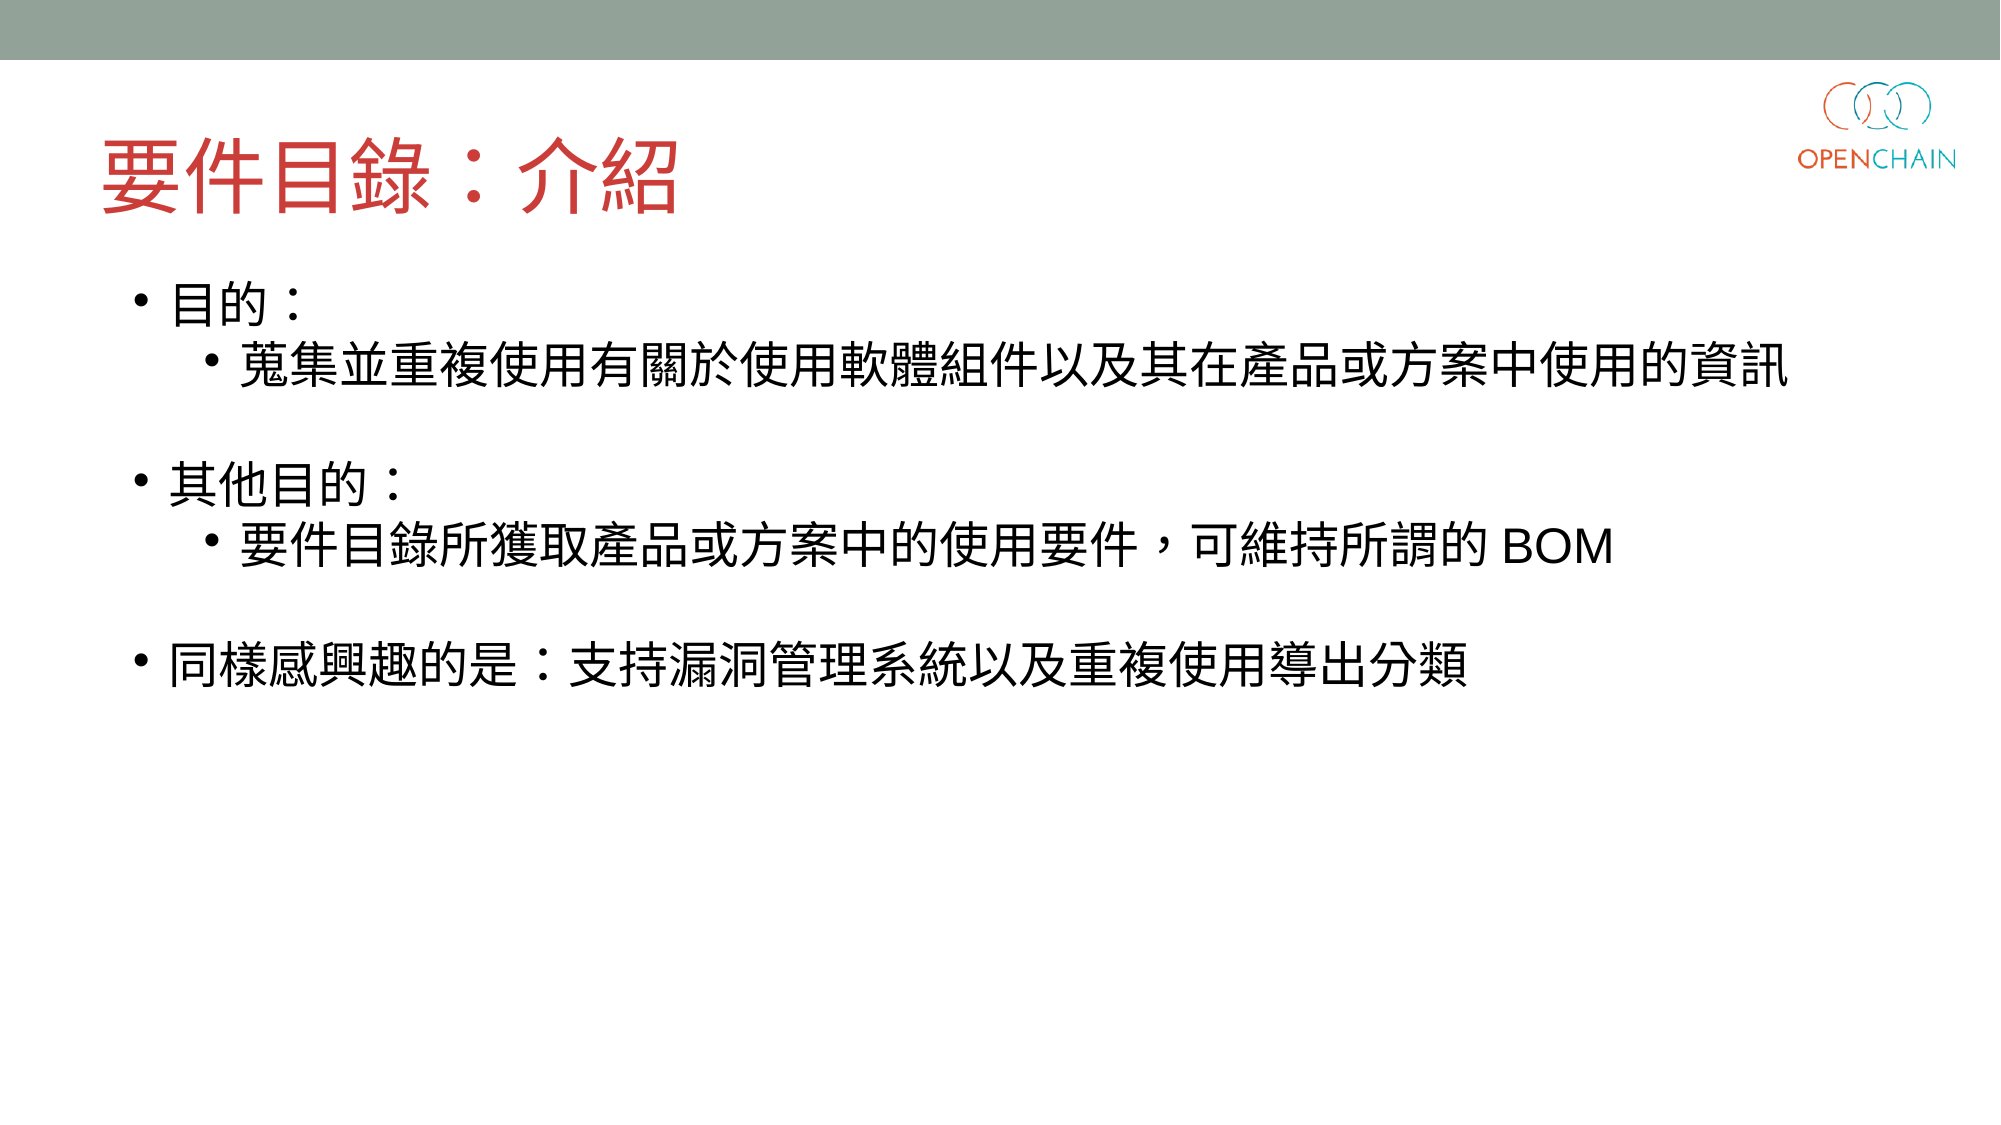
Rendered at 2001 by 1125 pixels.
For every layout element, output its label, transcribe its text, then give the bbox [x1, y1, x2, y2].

text_box 目的： 蒐集並重複使用有關於使用軟體組件以及其在產品或方案中使用的資訊 其他目的： 要件目錄所獲取產品或方案中的使用要件，可維持所謂的BOM 同樣感興趣的是：支持漏洞管理系統以及重複使用導出分類 [118, 266, 1928, 1003]
text_box 要件目錄：介紹 [100, 52, 1899, 225]
